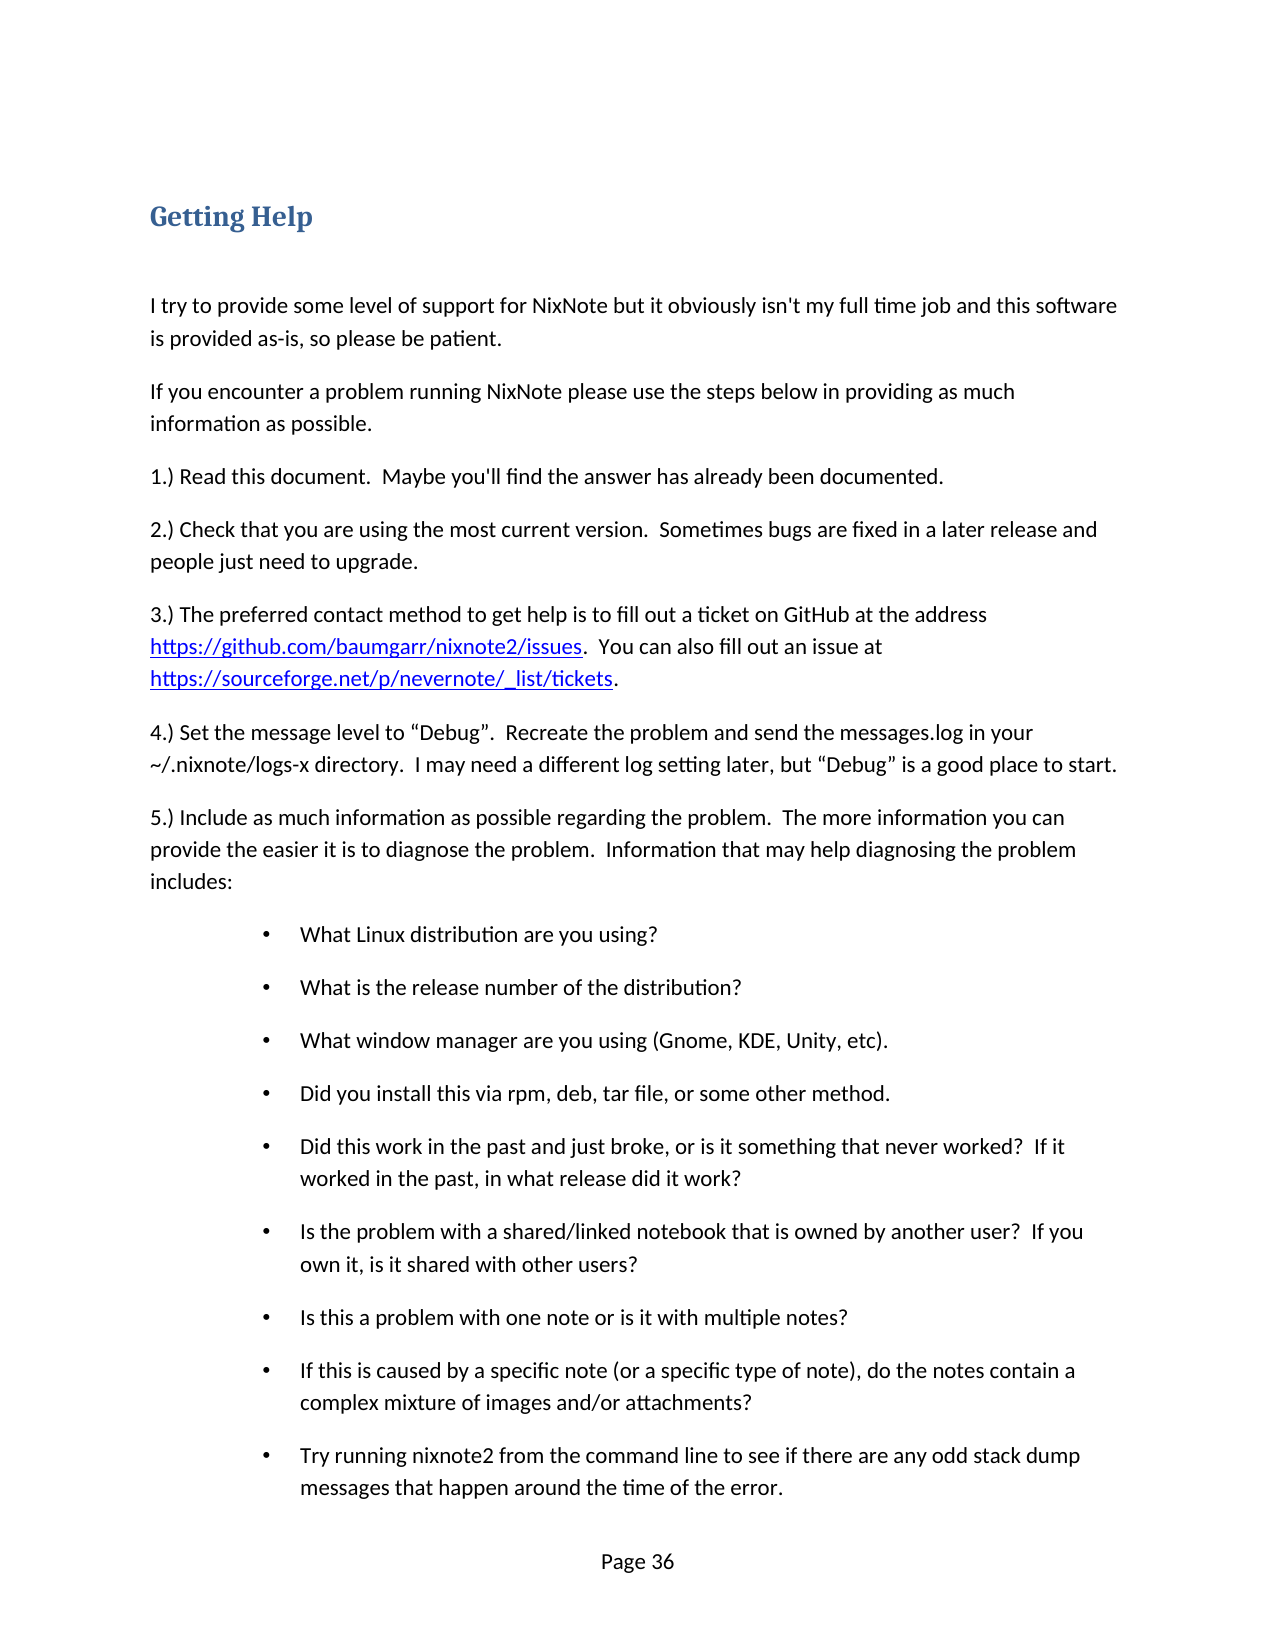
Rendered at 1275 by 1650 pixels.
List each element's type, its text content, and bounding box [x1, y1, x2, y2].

text 4.) Set the message level to “Debug”. Recreate the problem and send the messages.log in your ~/.nixnote/logs-x directory. I may need a different log setting later, but “Debug” is a good place to start. [150, 718, 1125, 778]
list What window manager are you using (Gnome, KDE, Unity, etc). [262, 1026, 1125, 1054]
text 5.) Include as much information as possible regarding the problem. The more information you can provide the easier it is to diagnose the problem. Information that may help diagnosing the problem includes: [150, 803, 1125, 895]
text 2.) Check that you are using the most current version. Sometimes bugs are fixed in a later release and people just need to upgrade. [150, 515, 1125, 575]
text 3.) The preferred contact method to get help is to fill out a ticket on GitHub at the address https://github.com/baumgarr/nixnote2/issues. You can also fill out an issue at https://sourceforge.net/p/nevernote/_list/tickets. [150, 600, 1125, 693]
list What Linux distribution are you using? [262, 920, 1125, 948]
list If this is caused by a specific note (or a specific type of note), do the notes contain a complex mixture of images and/or attachments? [262, 1356, 1125, 1416]
list Did this work in the past and just broke, or is it something that never worked? If it worked in the past, in what release did it work? [262, 1132, 1125, 1192]
text I try to provide some level of support for NixNote but it obviously isn't my full time job and this software is provided as-is, so please be patient. [150, 292, 1125, 352]
list What is the release number of the distribution? [262, 973, 1125, 1001]
list Is the problem with a shared/linked notebook that is owned by another user? If you own it, is it shared with other users? [262, 1217, 1125, 1278]
subtitle Getting Help [150, 200, 1125, 233]
list Try running nixnote2 from the command line to see if there are any odd stack dump messages that happen around the time of the error. [262, 1441, 1125, 1501]
text 1.) Read this document. Maybe you'll find the answer has already been documented. [150, 462, 1125, 490]
text If you encounter a problem running NixNote please use the steps below in providing as much information as possible. [150, 377, 1125, 437]
list Is this a problem with one note or is it with multiple notes? [262, 1303, 1125, 1331]
list Did you install this via rpm, deb, tar file, or some other method. [262, 1079, 1125, 1107]
